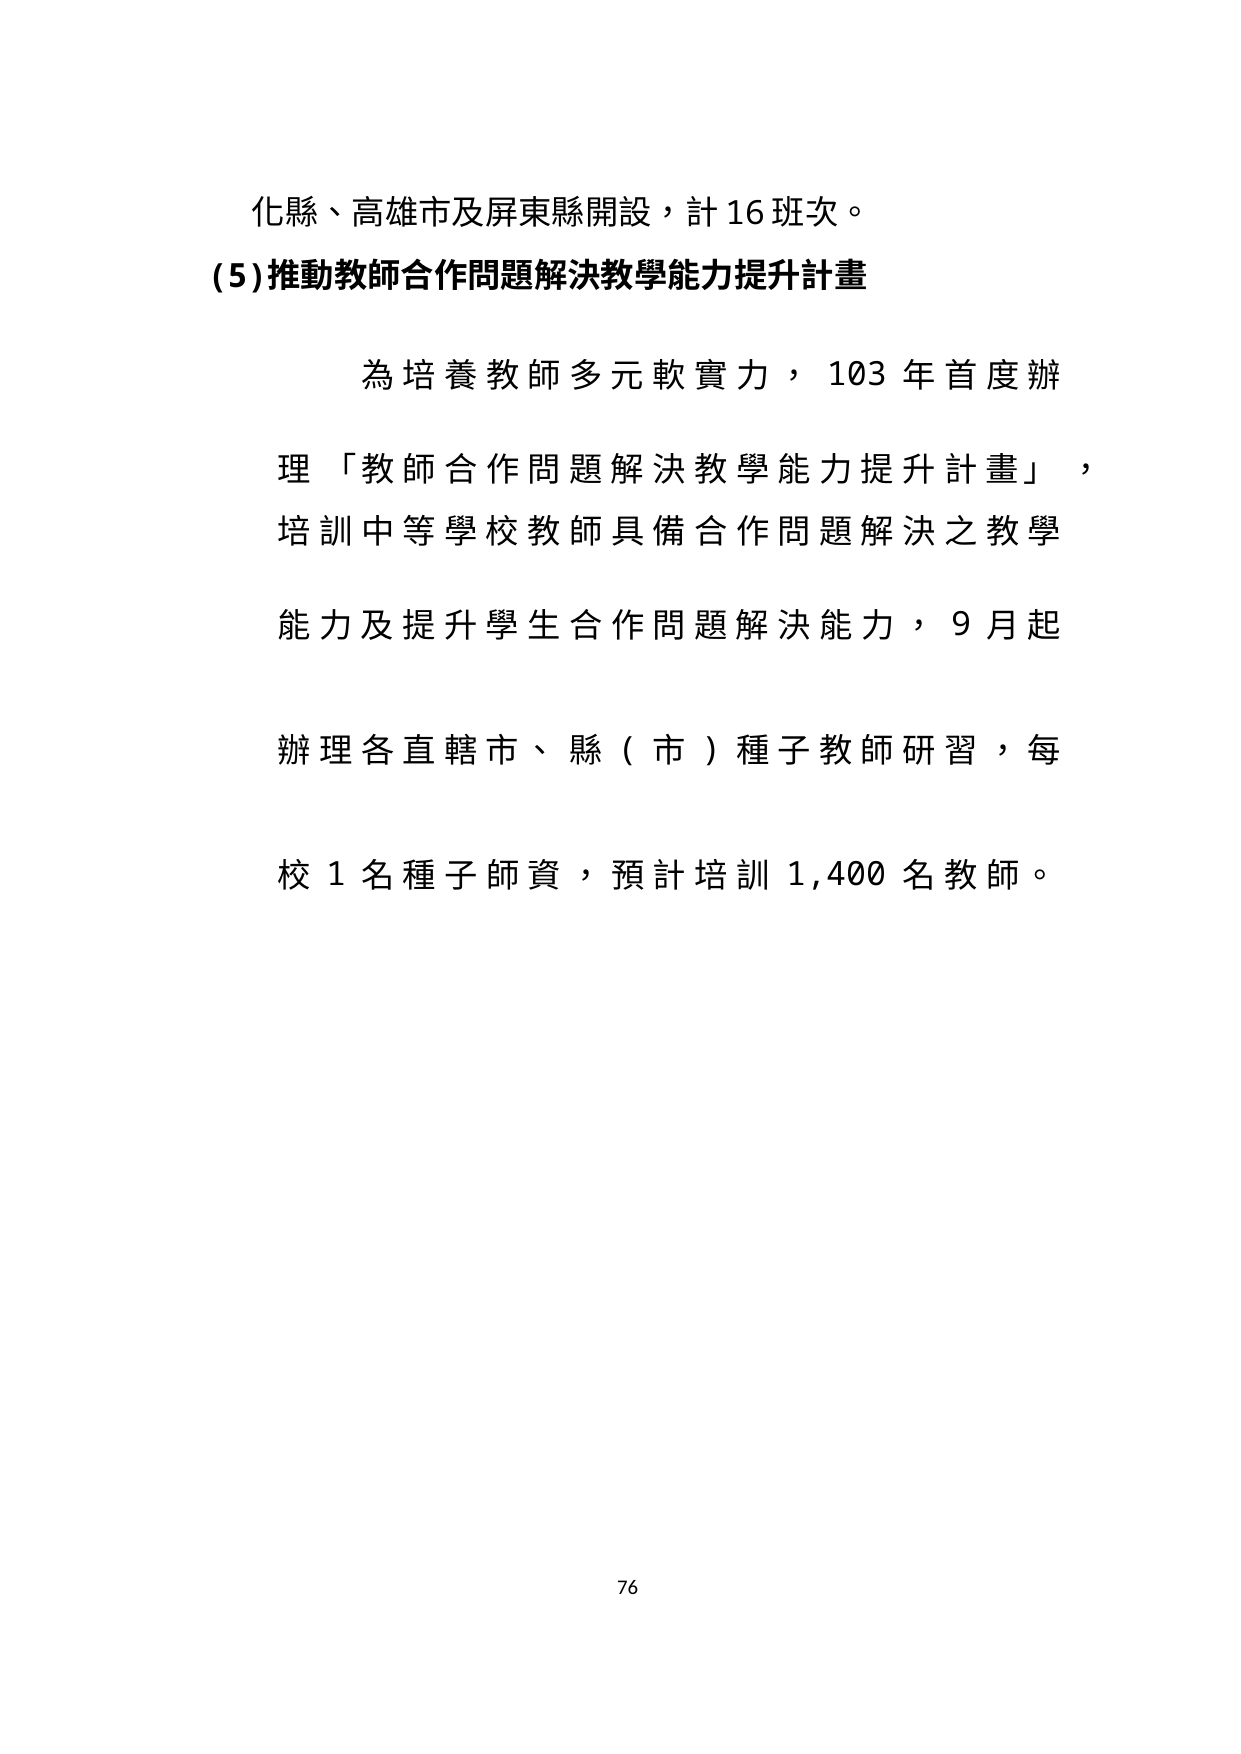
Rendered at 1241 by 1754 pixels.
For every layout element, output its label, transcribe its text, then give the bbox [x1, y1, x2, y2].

text (5)推動教師合作問題解決教學能力提升計畫 [148, 237, 1107, 300]
text 化縣、高雄市及屏東縣開設，計16班次。 [148, 175, 1107, 237]
text 為培養教師多元軟實力，103年首度辦理「教師合作問題解決教學能力提升計畫」，培訓中等學校教師具備合作問題解決之教學能力及提升學生合作問題解決能力，9月起辦理各直轄市、縣(市)種子教師研習，每校1名種子師資，預計培訓1,400名教師。 [148, 300, 1092, 925]
